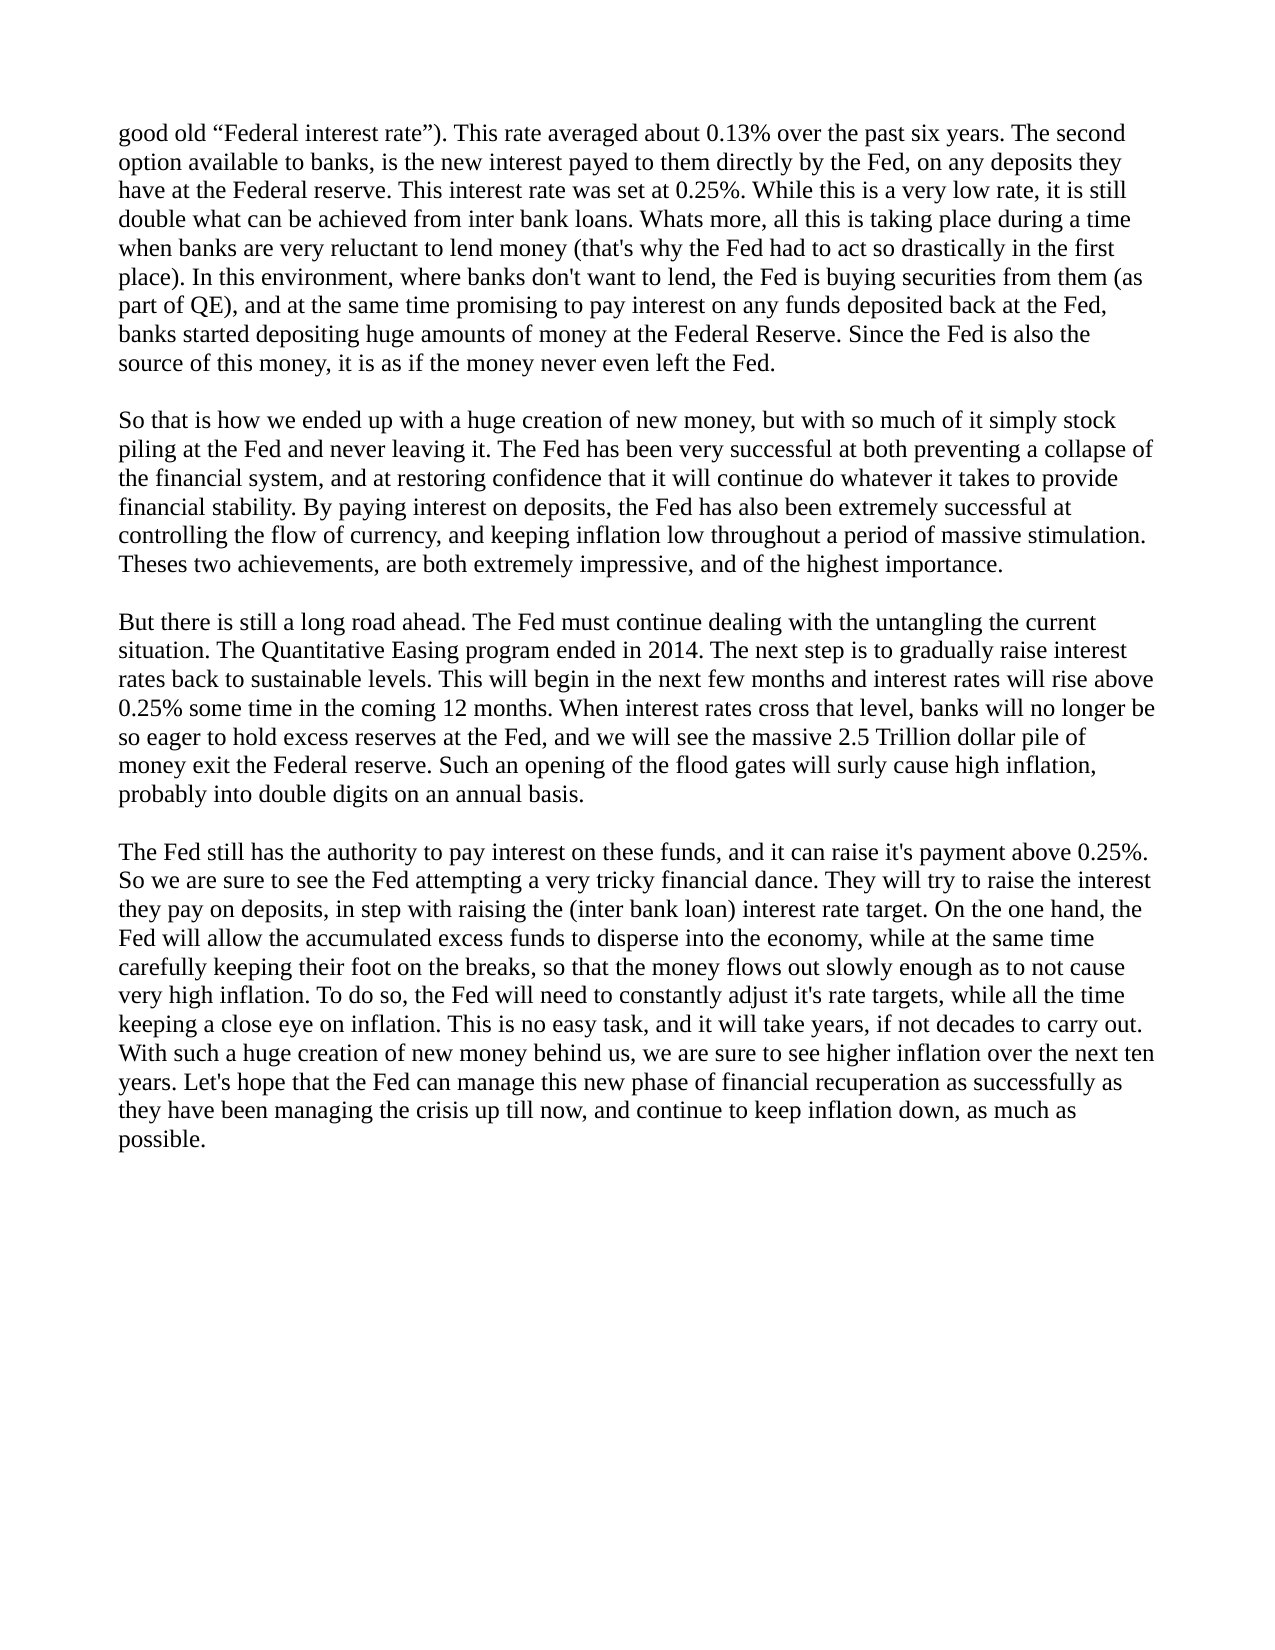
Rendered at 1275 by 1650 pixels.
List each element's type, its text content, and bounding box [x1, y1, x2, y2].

text But there is still a long road ahead. The Fed must continue dealing with the untangling the current situation. The Quantitative Easing program ended in 2014. The next step is to gradually raise interest rates back to sustainable levels. This will begin in the next few months and interest rates will rise above 0.25% some time in the coming 12 months. When interest rates cross that level, banks will no longer be so eager to hold excess reserves at the Fed, and we will see the massive 2.5 Trillion dollar pile of money exit the Federal reserve. Such an opening of the flood gates will surly cause high inflation, probably into double digits on an annual basis. [118, 607, 1157, 808]
text So that is how we ended up with a huge creation of new money, but with so much of it simply stock piling at the Fed and never leaving it. The Fed has been very successful at both preventing a collapse of the financial system, and at restoring confidence that it will continue do whatever it takes to provide financial stability. By paying interest on deposits, the Fed has also been extremely successful at controlling the flow of currency, and keeping inflation low throughout a period of massive stimulation. Theses two achievements, are both extremely impressive, and of the highest importance. [118, 406, 1157, 578]
text good old “Federal interest rate”). This rate averaged about 0.13% over the past six years. The second option available to banks, is the new interest payed to them directly by the Fed, on any deposits they have at the Federal reserve. This interest rate was set at 0.25%. While this is a very low rate, it is still double what can be achieved from inter bank loans. Whats more, all this is taking place during a time when banks are very reluctant to lend money (that's why the Fed had to act so drastically in the first place). In this environment, where banks don't want to lend, the Fed is buying securities from them (as part of QE), and at the same time promising to pay interest on any funds deposited back at the Fed, banks started depositing huge amounts of money at the Federal Reserve. Since the Fed is also the source of this money, it is as if the money never even left the Fed. [118, 118, 1157, 377]
text The Fed still has the authority to pay interest on these funds, and it can raise it's payment above 0.25%. So we are sure to see the Fed attempting a very tricky financial dance. They will try to raise the interest they pay on deposits, in step with raising the (inter bank loan) interest rate target. On the one hand, the Fed will allow the accumulated excess funds to disperse into the economy, while at the same time carefully keeping their foot on the breaks, so that the money flows out slowly enough as to not cause very high inflation. To do so, the Fed will need to constantly adjust it's rate targets, while all the time keeping a close eye on inflation. This is no easy task, and it will take years, if not decades to carry out. With such a huge creation of new money behind us, we are sure to see higher inflation over the next ten years. Let's hope that the Fed can manage this new phase of financial recuperation as successfully as they have been managing the crisis up till now, and continue to keep inflation down, as much as possible. [118, 837, 1157, 1153]
